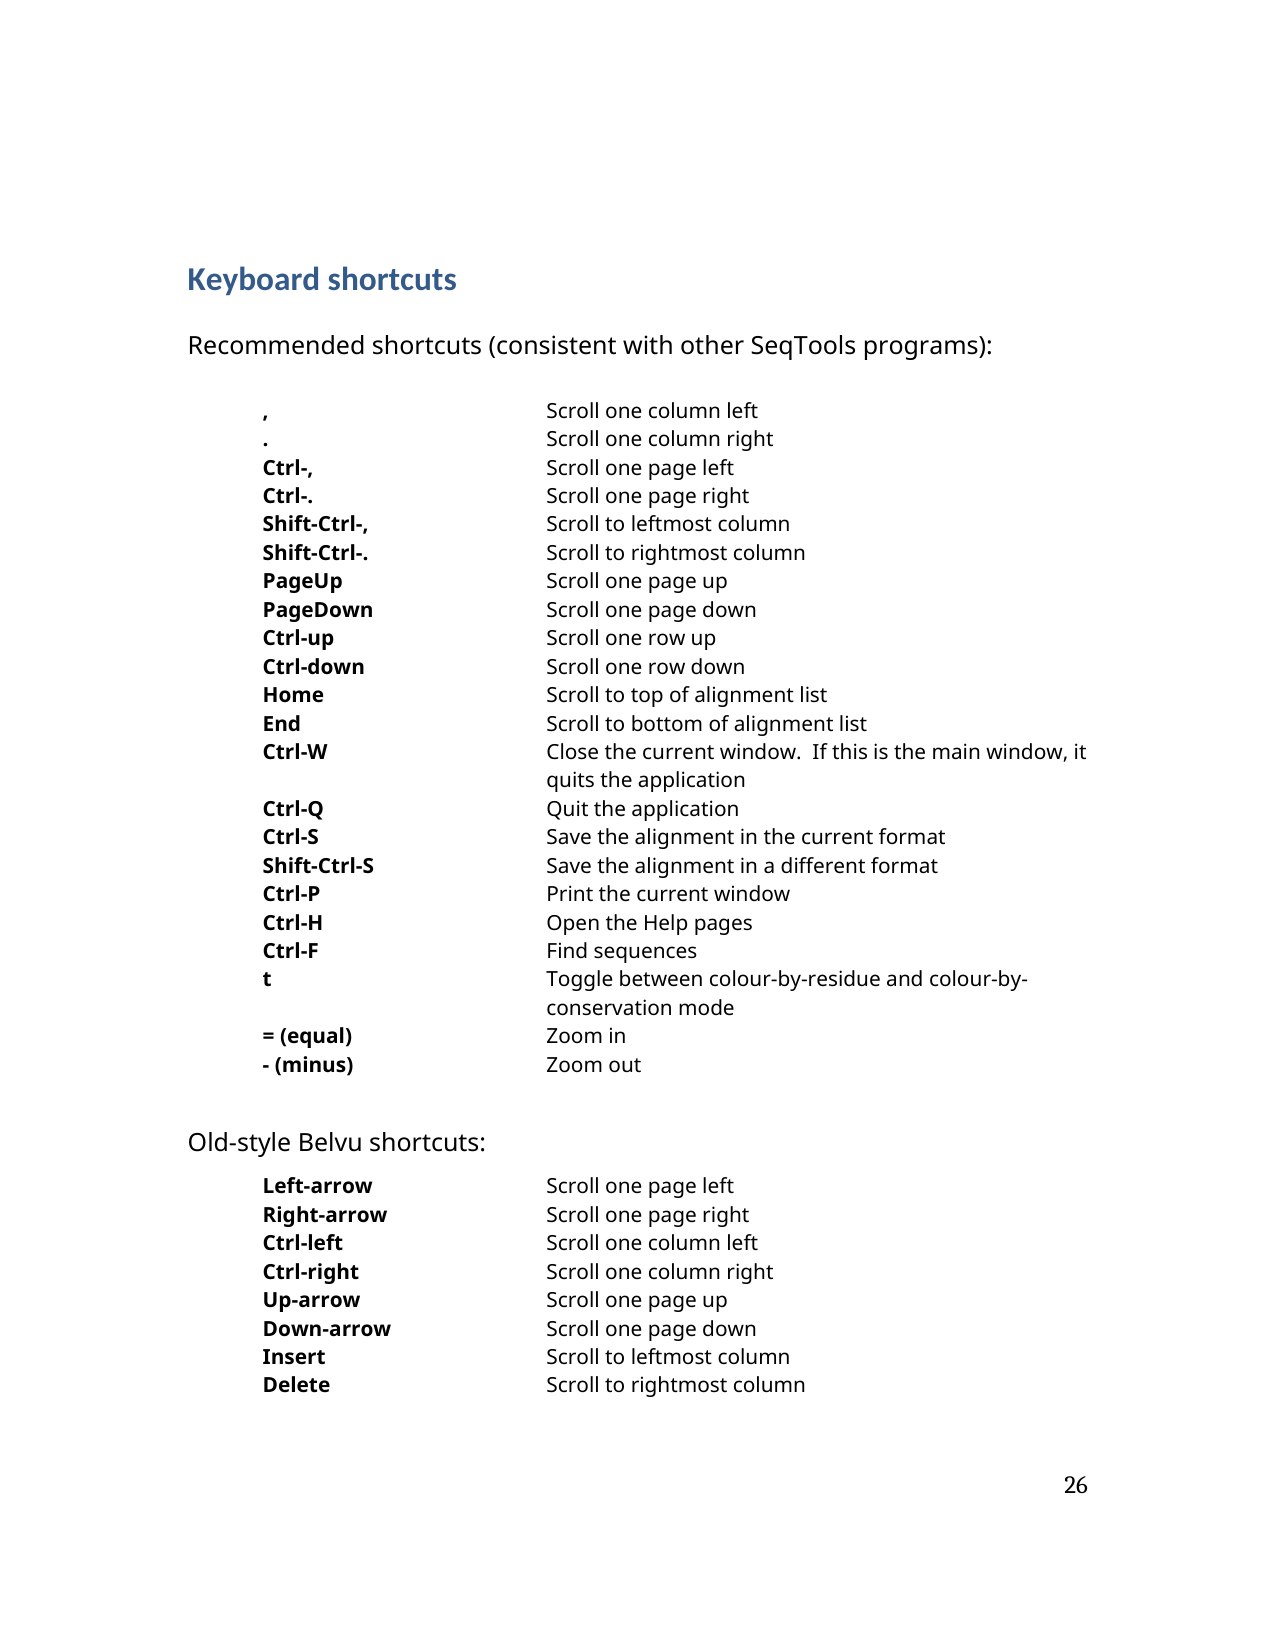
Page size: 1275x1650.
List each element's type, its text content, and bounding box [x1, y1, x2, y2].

table_cell Zoom in [535, 1021, 1099, 1050]
table_cell Shift-Ctrl-, Shift-Ctrl-. [251, 510, 535, 566]
table_cell Toggle between colour-by-residue and colour-by-conservation mode [535, 965, 1099, 1021]
table_cell Scroll to leftmost column Scroll to rightmost column [535, 1342, 1099, 1399]
table_header , . [251, 396, 535, 453]
table_cell Ctrl-P [251, 879, 535, 908]
table_cell Quit the application [535, 794, 1099, 822]
table_cell = (equal) [251, 1021, 535, 1050]
table_cell Close the current window. If this is the main window, it quits the application [535, 737, 1099, 794]
table_cell Ctrl-up Ctrl-down [251, 623, 535, 680]
table_cell Ctrl-left Ctrl-right [251, 1228, 535, 1285]
table_cell - (minus) [251, 1050, 535, 1078]
table_cell Ctrl-H [251, 908, 535, 936]
table_cell Scroll to leftmost column Scroll to rightmost column [535, 510, 1099, 566]
text Old-style Belvu shortcuts: [187, 1125, 1087, 1159]
table_cell Insert Delete [251, 1342, 535, 1399]
table_cell Zoom out [535, 1050, 1099, 1078]
table_cell Open the Help pages [535, 908, 1099, 936]
table_header Scroll one page left Scroll one page right [535, 1171, 1099, 1228]
table_header Left-arrow Right-arrow [251, 1171, 535, 1228]
table_cell Scroll one page left Scroll one page right [535, 453, 1099, 509]
subtitle Keyboard shortcuts [187, 258, 1087, 299]
table_cell Ctrl-W [251, 737, 535, 794]
table_cell Up-arrow Down-arrow [251, 1285, 535, 1342]
table_header Scroll one column left Scroll one column right [535, 396, 1099, 453]
table_cell Ctrl-Q [251, 794, 535, 822]
table_cell Shift-Ctrl-S [251, 851, 535, 879]
table_cell Scroll one row up Scroll one row down [535, 623, 1099, 680]
table_cell t [251, 965, 535, 1021]
table_cell Find sequences [535, 936, 1099, 964]
table_cell Save the alignment in a different format [535, 851, 1099, 879]
table_cell Ctrl-, Ctrl-. [251, 453, 535, 509]
table_cell Scroll one page up Scroll one page down [535, 1285, 1099, 1342]
table_cell PageUp PageDown [251, 566, 535, 623]
table_cell Scroll to top of alignment list Scroll to bottom of alignment list [535, 680, 1099, 737]
table_cell Scroll one column left Scroll one column right [535, 1228, 1099, 1285]
table_cell Save the alignment in the current format [535, 823, 1099, 851]
table_cell Ctrl-S [251, 823, 535, 851]
table_cell Home End [251, 680, 535, 737]
table_cell Ctrl-F [251, 936, 535, 964]
table_cell Scroll one page up Scroll one page down [535, 566, 1099, 623]
table_cell Print the current window [535, 879, 1099, 908]
text Recommended shortcuts (consistent with other SeqTools programs): [187, 328, 1087, 362]
